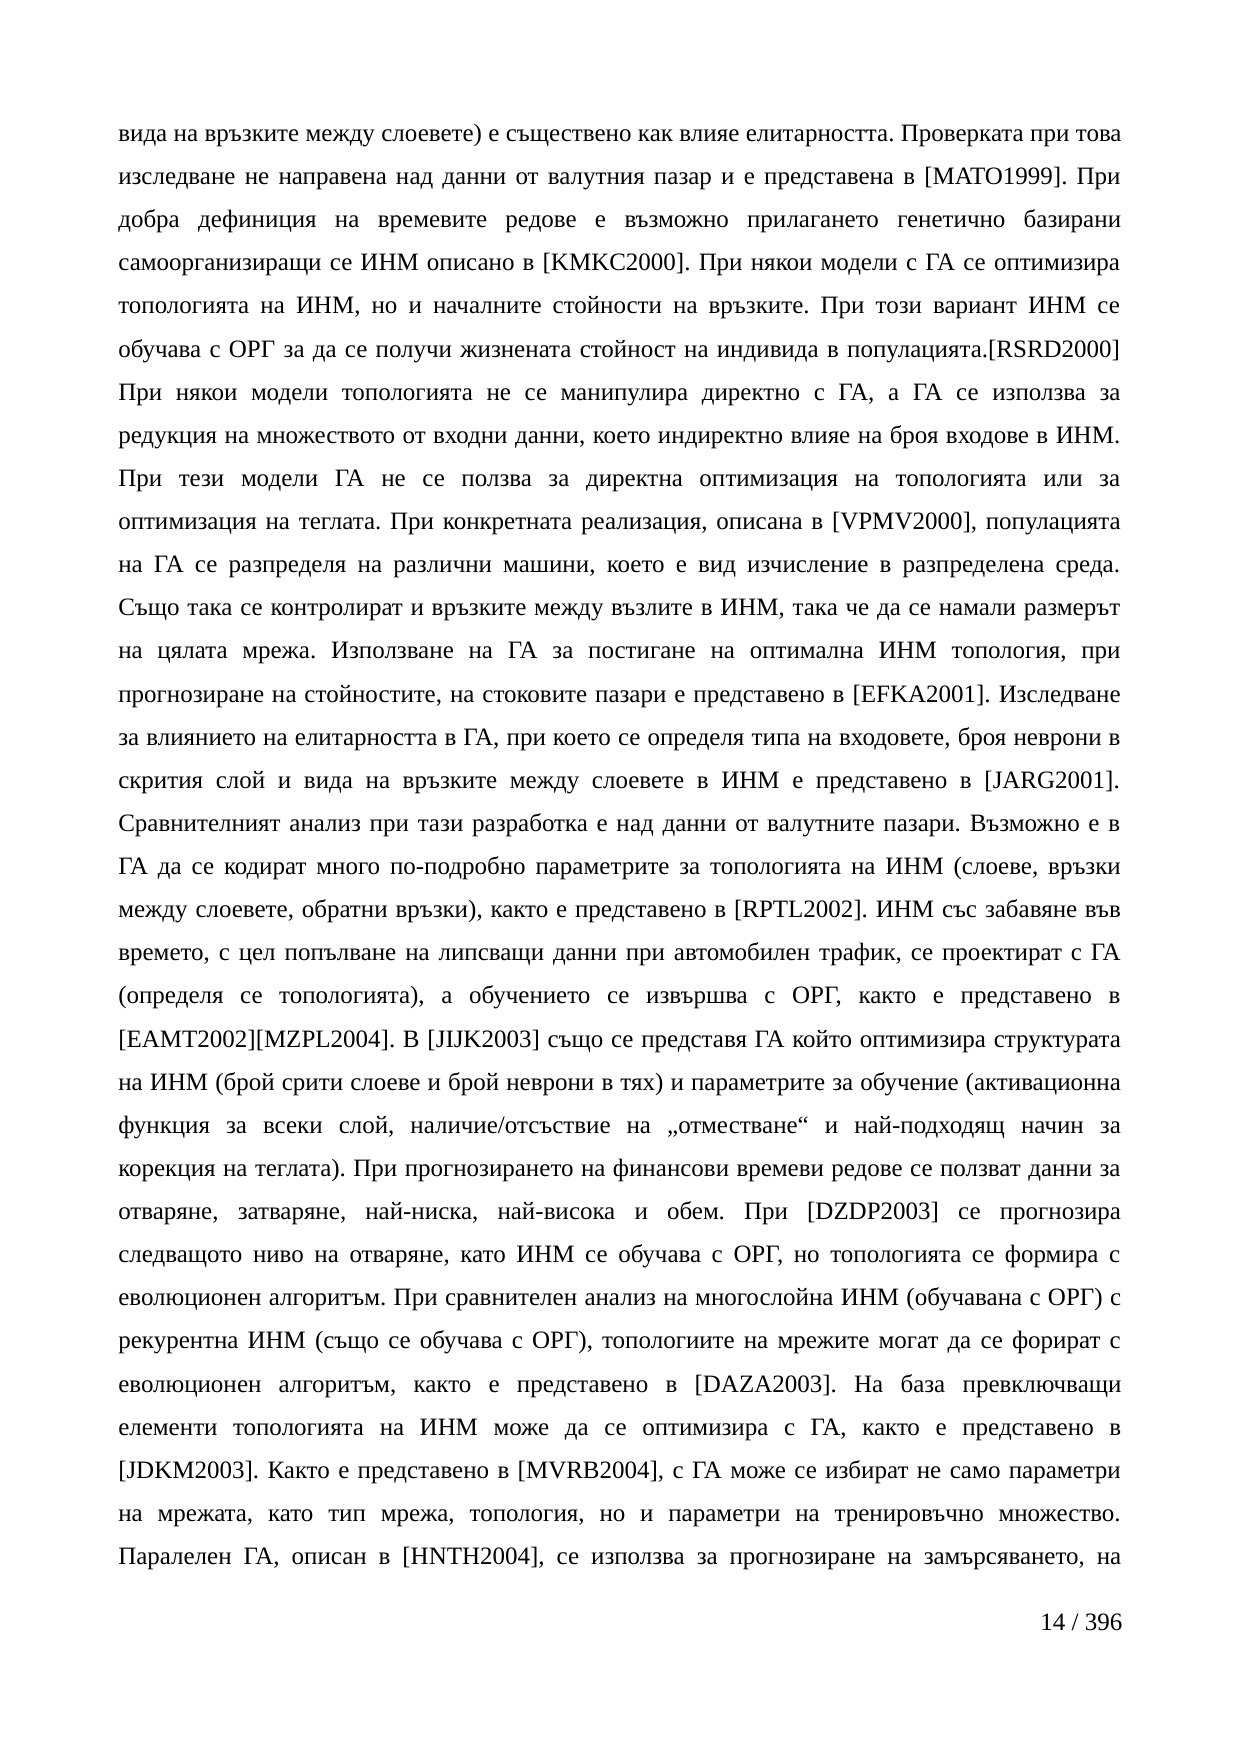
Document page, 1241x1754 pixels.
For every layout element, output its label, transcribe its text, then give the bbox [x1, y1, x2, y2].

text вида на връзките между слоевете) е съществено как влияе елитарността. Проверката при това изследване не направена над данни от валутния пазар и е представена в [MATO1999]. При добра дефиниция на времевите редове е възможно прилагането генетично базирани самоорганизиращи се ИНМ описано в [KMKC2000]. При някои модели с ГА се оптимизира топологията на ИНМ, но и началните стойности на връзките. При този вариант ИНМ се обучава с ОРГ за да се получи жизнената стойност на индивида в популацията.[RSRD2000] При някои модели топологията не се манипулира директно с ГА, а ГА се използва за редукция на множеството от входни данни, което индиректно влияе на броя входове в ИНМ. При тези модели ГА не се ползва за директна оптимизация на топологията или за оптимизация на теглата. При конкретната реализация, описана в [VPMV2000], популацията на ГА се разпределя на различни машини, което е вид изчисление в разпределена среда. Също така се контролират и връзките между възлите в ИНМ, така че да се намали размерът на цялата мрежа. Използване на ГА за постигане на оптимална ИНМ топология, при прогнозиране на стойностите, на стоковите пазари е представено в [EFKA2001]. Изследване за влиянието на елитарността в ГА, при което се определя типа на входовете, броя неврони в скрития слой и вида на връзките между слоевете в ИНМ е представено в [JARG2001]. Сравнителният анализ при тази разработка е над данни от валутните пазари. Възможно е в ГА да се кодират много по-подробно параметрите за топологията на ИНМ (слоеве, връзки между слоевете, обратни връзки), както е представено в [RPTL2002]. ИНМ със забавяне във времето, с цел попълване на липсващи данни при автомобилен трафик, се проектират с ГА (определя се топологията), а обучението се извършва с ОРГ, както е представено в [EAMT2002][MZPL2004]. В [JIJK2003] също се представя ГА който оптимизира структурата на ИНМ (брой срити слоеве и брой неврони в тях) и параметрите за обучение (активационна функция за всеки слой, наличие/отсъствие на „отместване“ и най-подходящ начин за корекция на теглата). При прогнозирането на финансови времеви редове се ползват данни за отваряне, затваряне, най-ниска, най-висока и обем. При [DZDP2003] се прогнозира следващото ниво на отваряне, като ИНМ се обучава с ОРГ, но топологията се формира с еволюционен алгоритъм. При сравнителен анализ на многослойна ИНМ (обучавана с ОРГ) с рекурентна ИНМ (също се обучава с ОРГ), топологиите на мрежите могат да се форират с еволюционен алгоритъм, както е представено в [DAZA2003]. На база превключващи елементи топологията на ИНМ може да се оптимизира с ГА, както е представено в [JDKM2003]. Както е представено в [MVRB2004], с ГА може се избират не само параметри на мрежата, като тип мрежа, топология, но и параметри на тренировъчно множество. Паралелен ГА, описан в [HNTH2004], се използва за прогнозиране на замърсяването, на [118, 118, 1122, 1570]
